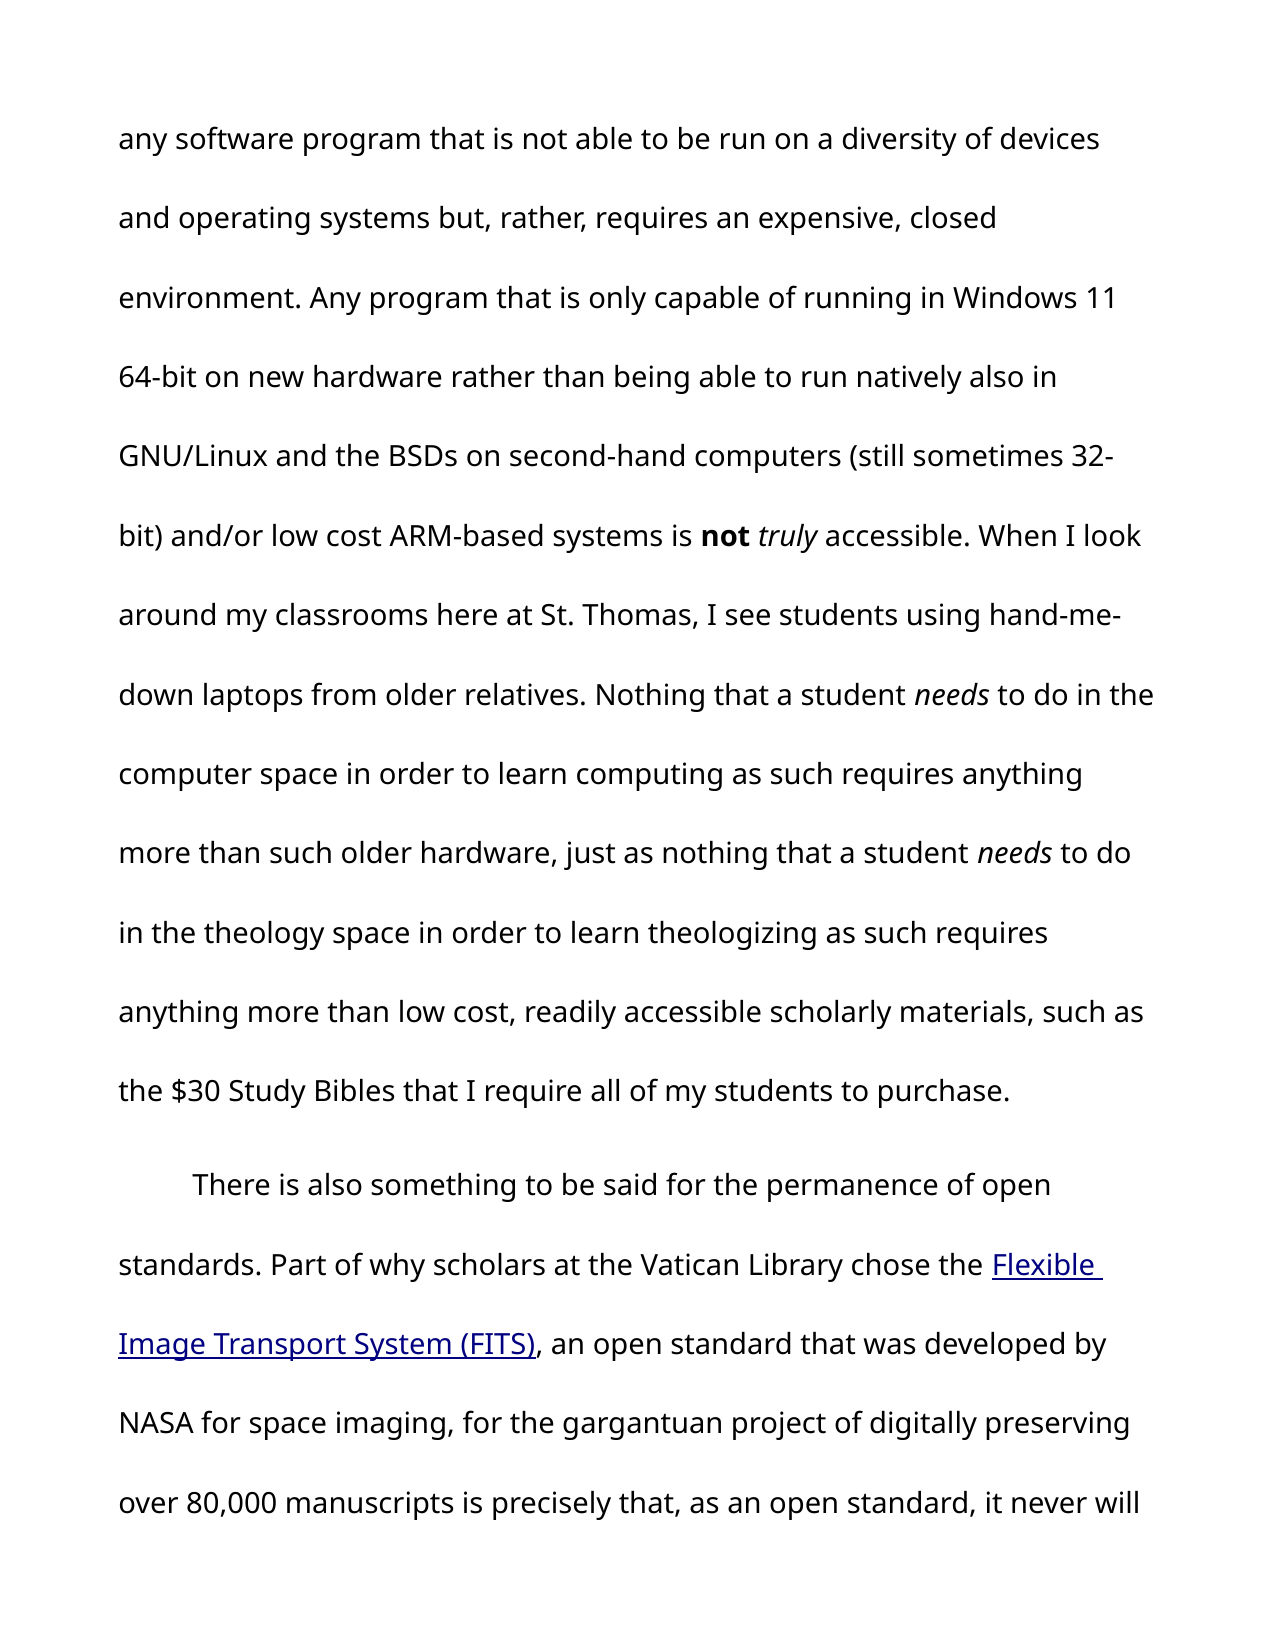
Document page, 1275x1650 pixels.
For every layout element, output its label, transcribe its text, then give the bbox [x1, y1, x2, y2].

text any software program that is not able to be run on a diversity of devices and operating systems but, rather, requires an expensive, closed environment. Any program that is only capable of running in Windows 11 64-bit on new hardware rather than being able to run natively also in GNU/Linux and the BSDs on second-hand computers (still sometimes 32-bit) and/or low cost ARM-based systems is not truly accessible. When I look around my classrooms here at St. Thomas, I see students using hand-me-down laptops from older relatives. Nothing that a student needs to do in the computer space in order to learn computing as such requires anything more than such older hardware, just as nothing that a student needs to do in the theology space in order to learn theologizing as such requires anything more than low cost, readily accessible scholarly materials, such as the $30 Study Bibles that I require all of my students to purchase. [118, 118, 1157, 1110]
text There is also something to be said for the permanence of open standards. Part of why scholars at the Vatican Library chose the Flexible Image Transport System (FITS), an open standard that was developed by NASA for space imaging, for the gargantuan project of digitally preserving over 80,000 manuscripts is precisely that, as an open standard, it never will [118, 1164, 1157, 1522]
